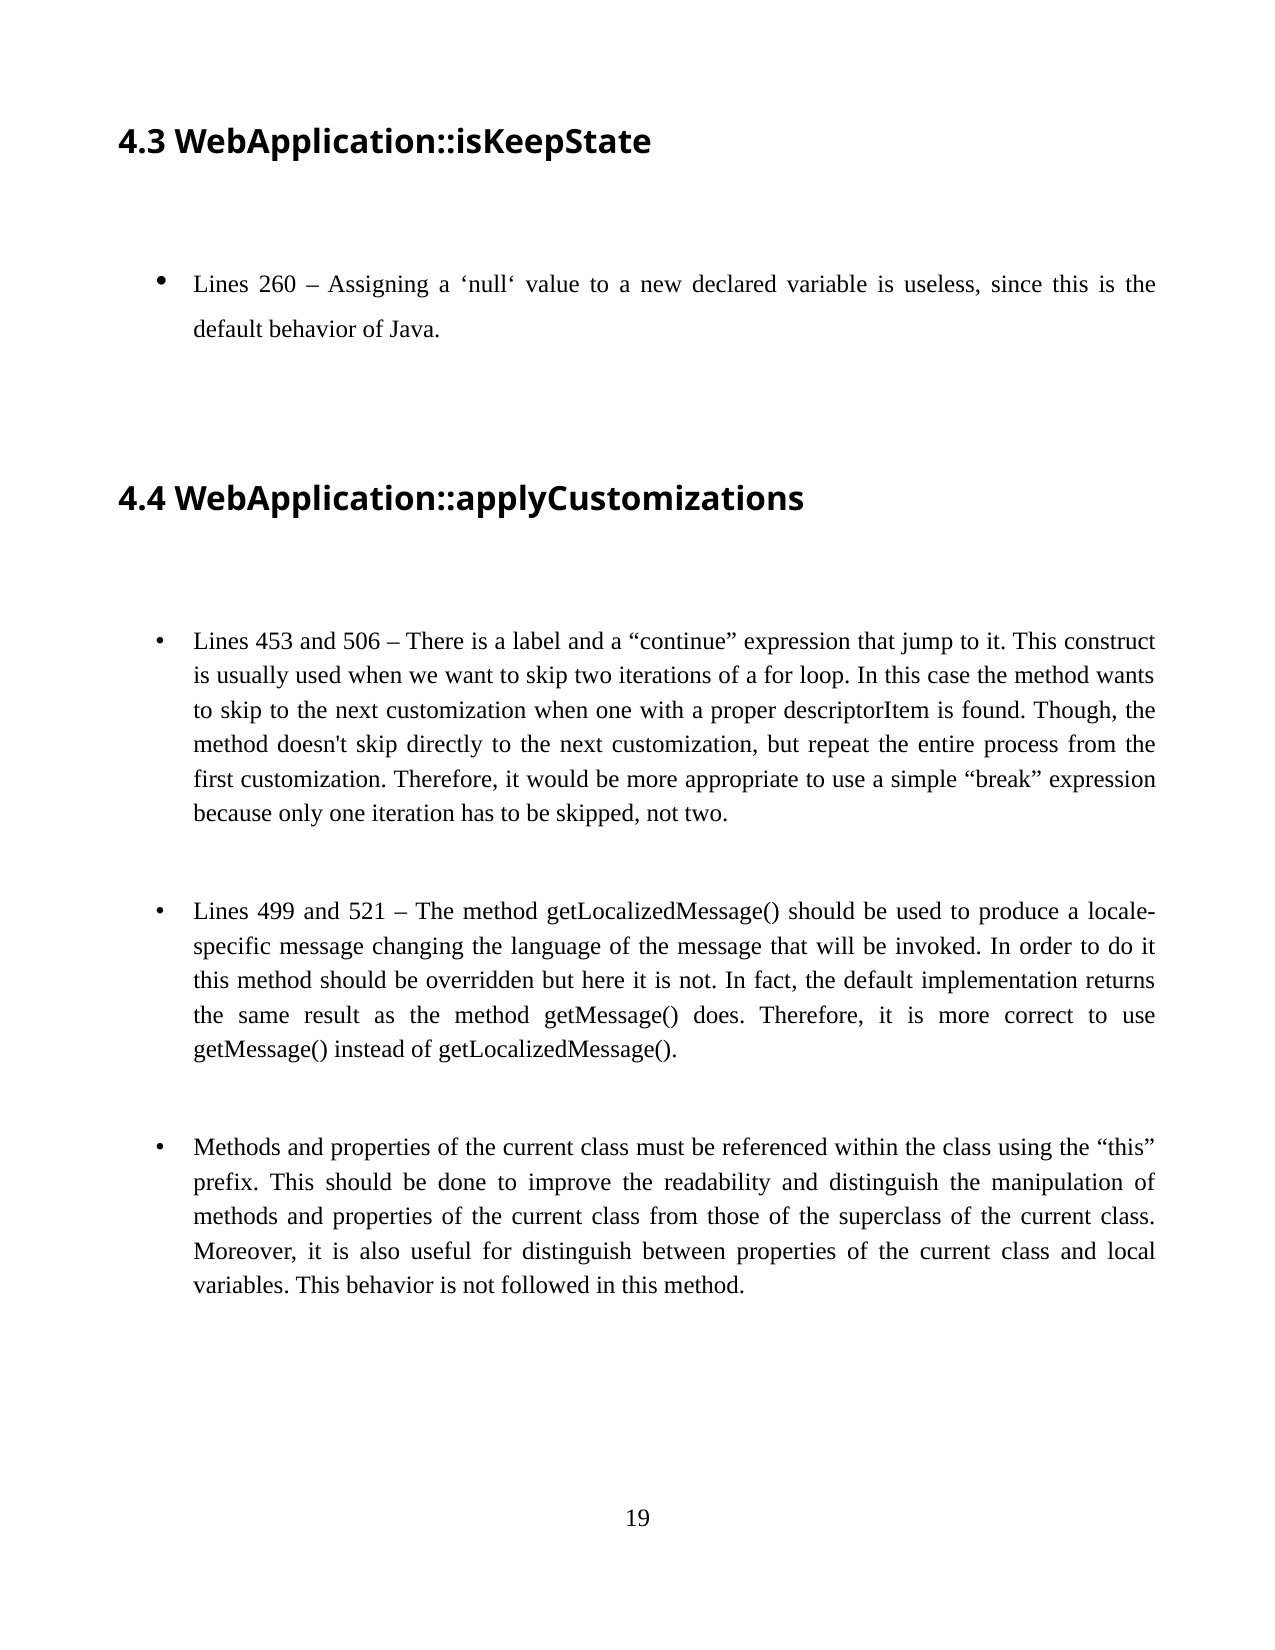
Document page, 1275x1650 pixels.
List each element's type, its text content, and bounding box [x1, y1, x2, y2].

list Lines 499 and 521 – The method getLocalizedMessage() should be used to produce a locale-specific message changing the language of the message that will be invoked. In order to do it this method should be overridden but here it is not. In fact, the default implementation returns the same result as the method getMessage() does. Therefore, it is more correct to use getMessage() instead of getLocalizedMessage(). [156, 896, 1157, 1063]
subtitle 4.3 WebApplication::isKeepState [118, 118, 1157, 163]
list Methods and properties of the current class must be referenced within the class using the “this” prefix. This should be done to improve the readability and distinguish the manipulation of methods and properties of the current class from those of the superclass of the current class. Moreover, it is also useful for distinguish between properties of the current class and local variables. This behavior is not followed in this method. [156, 1132, 1157, 1299]
list Lines 260 – Assigning a ‘null‘ value to a new declared variable is useless, since this is the default behavior of Java. [156, 269, 1157, 343]
list Lines 453 and 506 – There is a label and a “continue” expression that jump to it. This construct is usually used when we want to skip two iterations of a for loop. In this case the method wants to skip to the next customization when one with a proper descriptorItem is found. Though, the method doesn't skip directly to the next customization, but repeat the entire process from the first customization. Therefore, it would be more appropriate to use a simple “break” expression because only one iteration has to be skipped, not two. [156, 626, 1157, 827]
subtitle 4.4 WebApplication::applyCustomizations [118, 475, 1157, 521]
